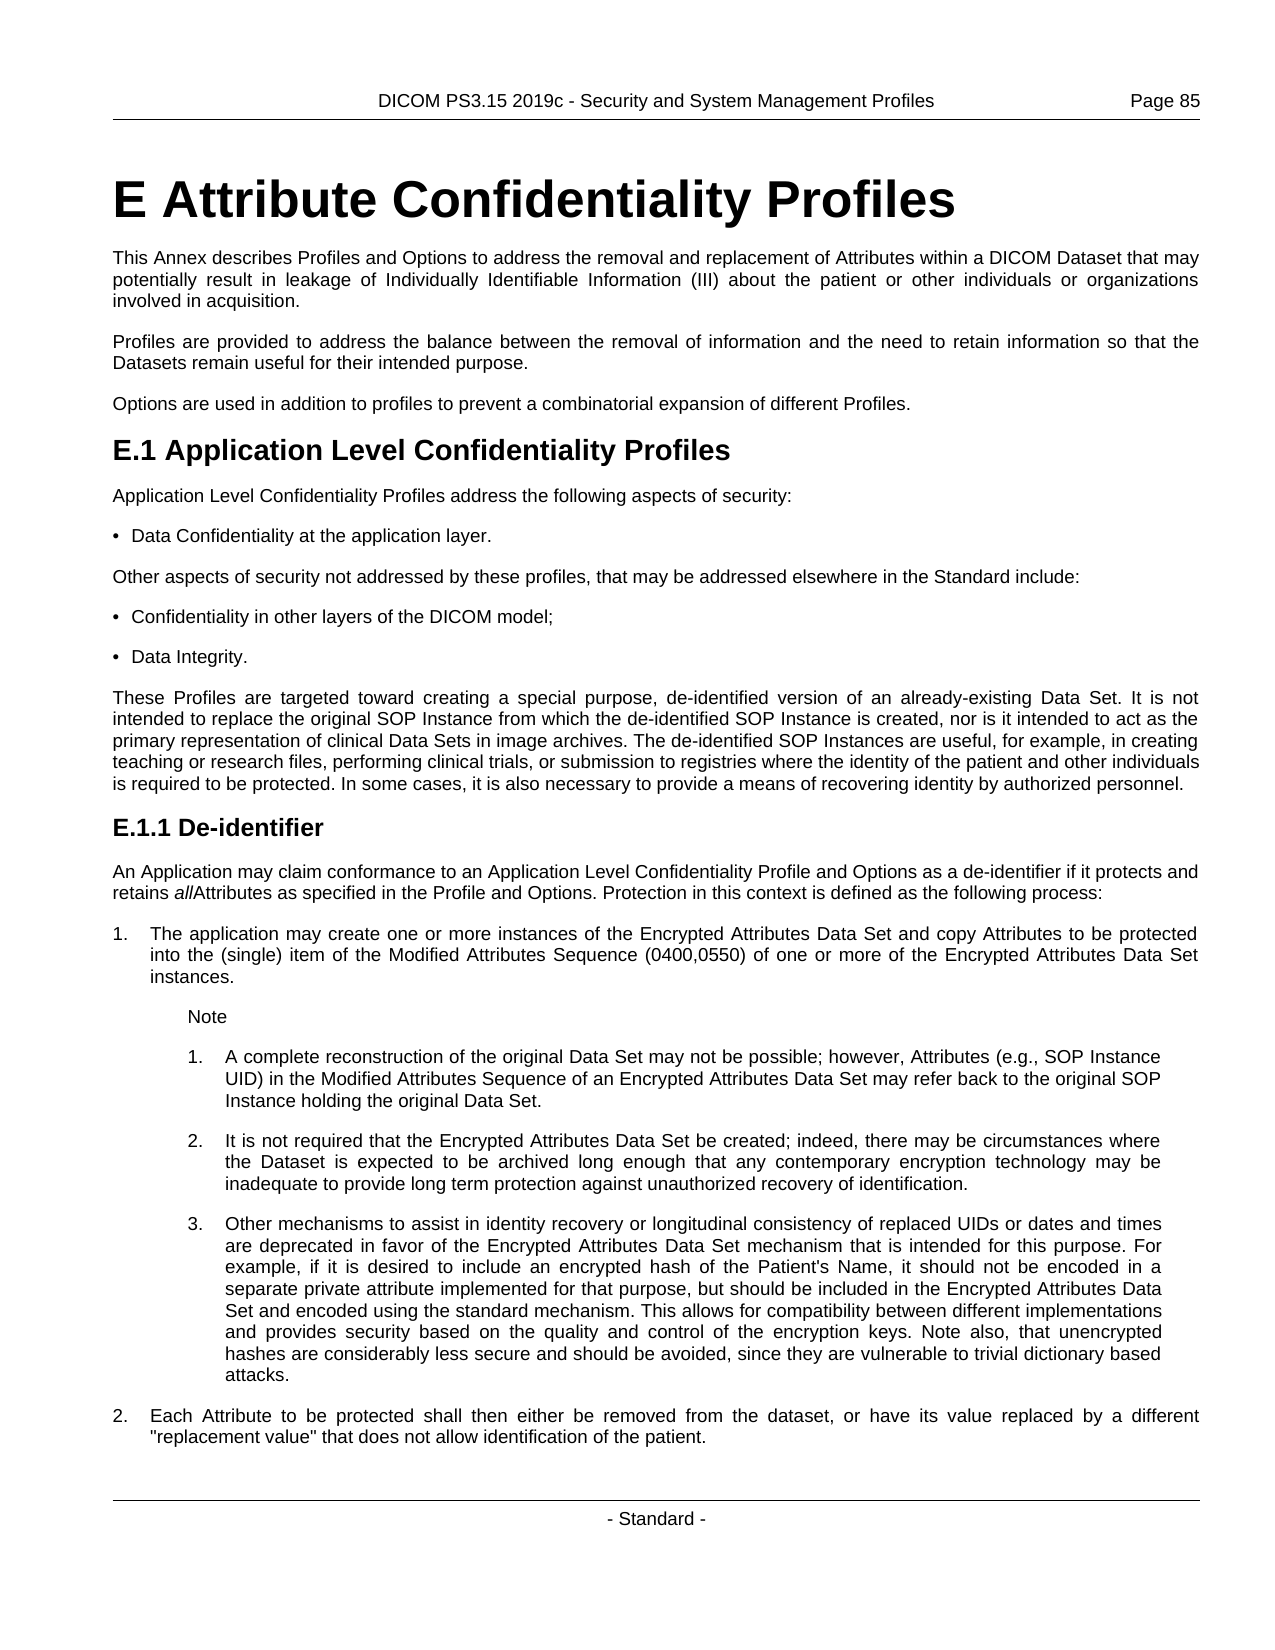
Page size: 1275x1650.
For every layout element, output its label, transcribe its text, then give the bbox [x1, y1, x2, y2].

text 1. The application may create one or more instances of the Encrypted Attributes Data Set and copy Attributes to be protected into the (single) item of the Modified Attributes Sequence (0400,0550) of one or more of the Encrypted Attributes Data Set instances. [112, 922, 1200, 987]
text These Profiles are targeted toward creating a special purpose, de-identified version of an already-existing Data Set. It is not intended to replace the original SOP Instance from which the de-identified SOP Instance is created, nor is it intended to act as the primary representation of clinical Data Sets in image archives. The de-identified SOP Instances are useful, for example, in creating teaching or research files, performing clinical trials, or submission to registries where the identity of the patient and other individuals is required to be protected. In some cases, it is also necessary to provide a means of recovering identity by authorized personnel. [112, 687, 1200, 794]
text This Annex describes Profiles and Options to address the removal and replacement of Attributes within a DICOM Dataset that may potentially result in leakage of Individually Identifiable Information (III) about the patient or other individuals or organizations involved in acquisition. [112, 247, 1200, 312]
text Application Level Confidentiality Profiles address the following aspects of security: [112, 485, 1200, 507]
text E.1.1 De-identifier [112, 813, 1200, 842]
text • Data Confidentiality at the application layer. [112, 525, 1200, 547]
text 1. A complete reconstruction of the original Data Set may not be possible; however, Attributes (e.g., SOP Instance UID) in the Modified Attributes Sequence of an Encrypted Attributes Data Set may refer back to the original SOP Instance holding the original Data Set. [187, 1046, 1162, 1111]
text E Attribute Confidentiality Profiles [112, 169, 1200, 228]
text • Confidentiality in other layers of the DICOM model; [112, 606, 1200, 627]
text Note [187, 1006, 1162, 1027]
text Other aspects of security not addressed by these profiles, that may be addressed elsewhere in the Standard include: [112, 566, 1200, 587]
text E.1 Application Level Confidentiality Profiles [112, 433, 1200, 466]
text 3. Other mechanisms to assist in identity recovery or longitudinal consistency of replaced UIDs or dates and times are deprecated in favor of the Encrypted Attributes Data Set mechanism that is intended for this purpose. For example, if it is desired to include an encrypted hash of the Patient's Name, it should not be encoded in a separate private attribute implemented for that purpose, but should be included in the Encrypted Attributes Data Set and encoded using the standard mechanism. This allows for compatibility between different implementations and provides security based on the quality and control of the encryption keys. Note also, that unencrypted hashes are considerably less secure and should be avoided, since they are vulnerable to trivial dictionary based attacks. [187, 1213, 1162, 1386]
text Profiles are provided to address the balance between the removal of information and the need to retain information so that the Datasets remain useful for their intended purpose. [112, 331, 1200, 374]
text 2. It is not required that the Encrypted Attributes Data Set be created; indeed, there may be circumstances where the Dataset is expected to be archived long enough that any contemporary encryption technology may be inadequate to provide long term protection against unauthorized recovery of identification. [187, 1130, 1162, 1194]
text Options are used in addition to profiles to prevent a combinatorial expansion of different Profiles. [112, 392, 1200, 414]
text An Application may claim conformance to an Application Level Confidentiality Profile and Options as a de-identifier if it protects and retains allAttributes as specified in the Profile and Options. Protection in this context is defined as the following process: [112, 861, 1200, 904]
text • Data Integrity. [112, 646, 1200, 668]
text 2. Each Attribute to be protected shall then either be removed from the dataset, or have its value replaced by a different "replacement value" that does not allow identification of the patient. [112, 1404, 1200, 1447]
